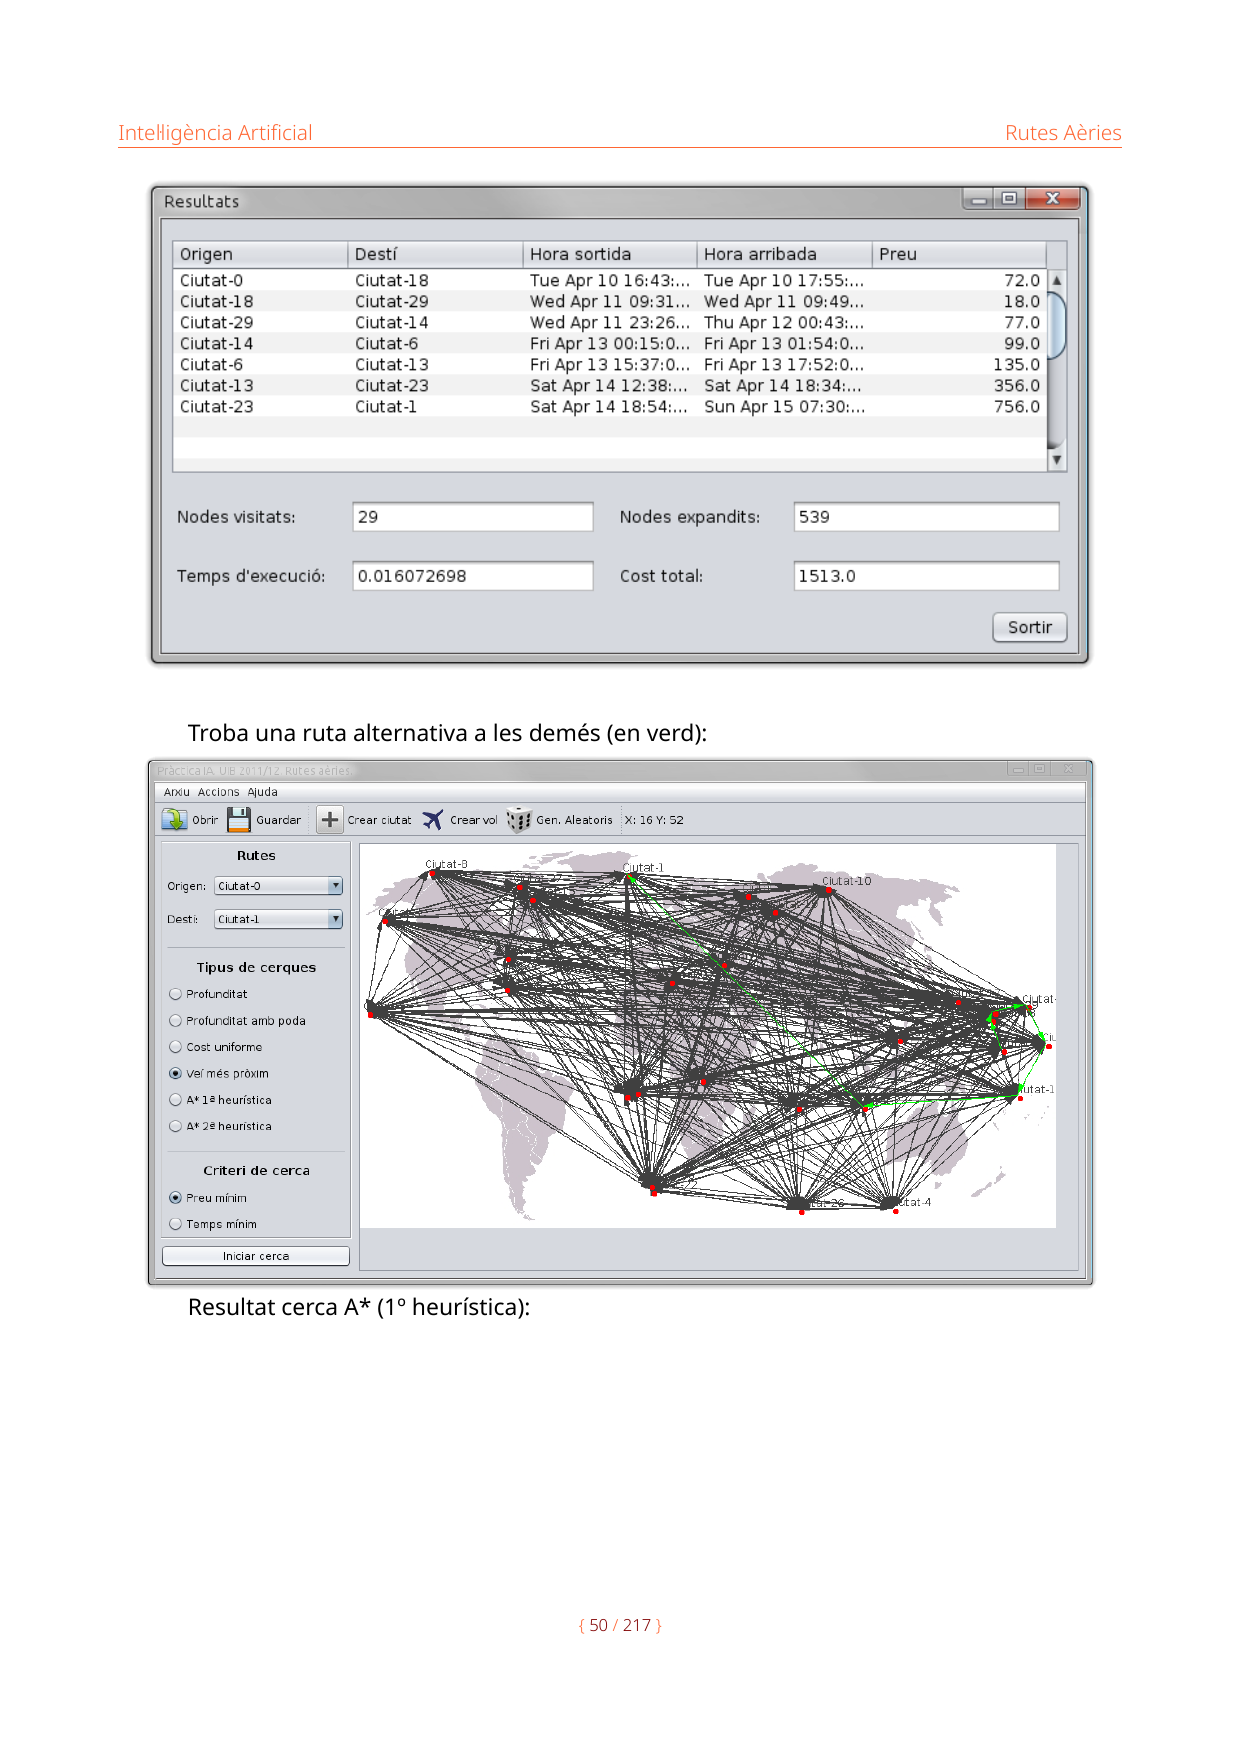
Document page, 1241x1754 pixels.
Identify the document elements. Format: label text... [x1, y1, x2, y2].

picture [141, 177, 1099, 674]
picture [141, 753, 1099, 1292]
text Troba una ruta alternativa a les demés (en verd): [142, 717, 1098, 748]
text Resultat cerca A* (1º heurística): [142, 1292, 1098, 1322]
